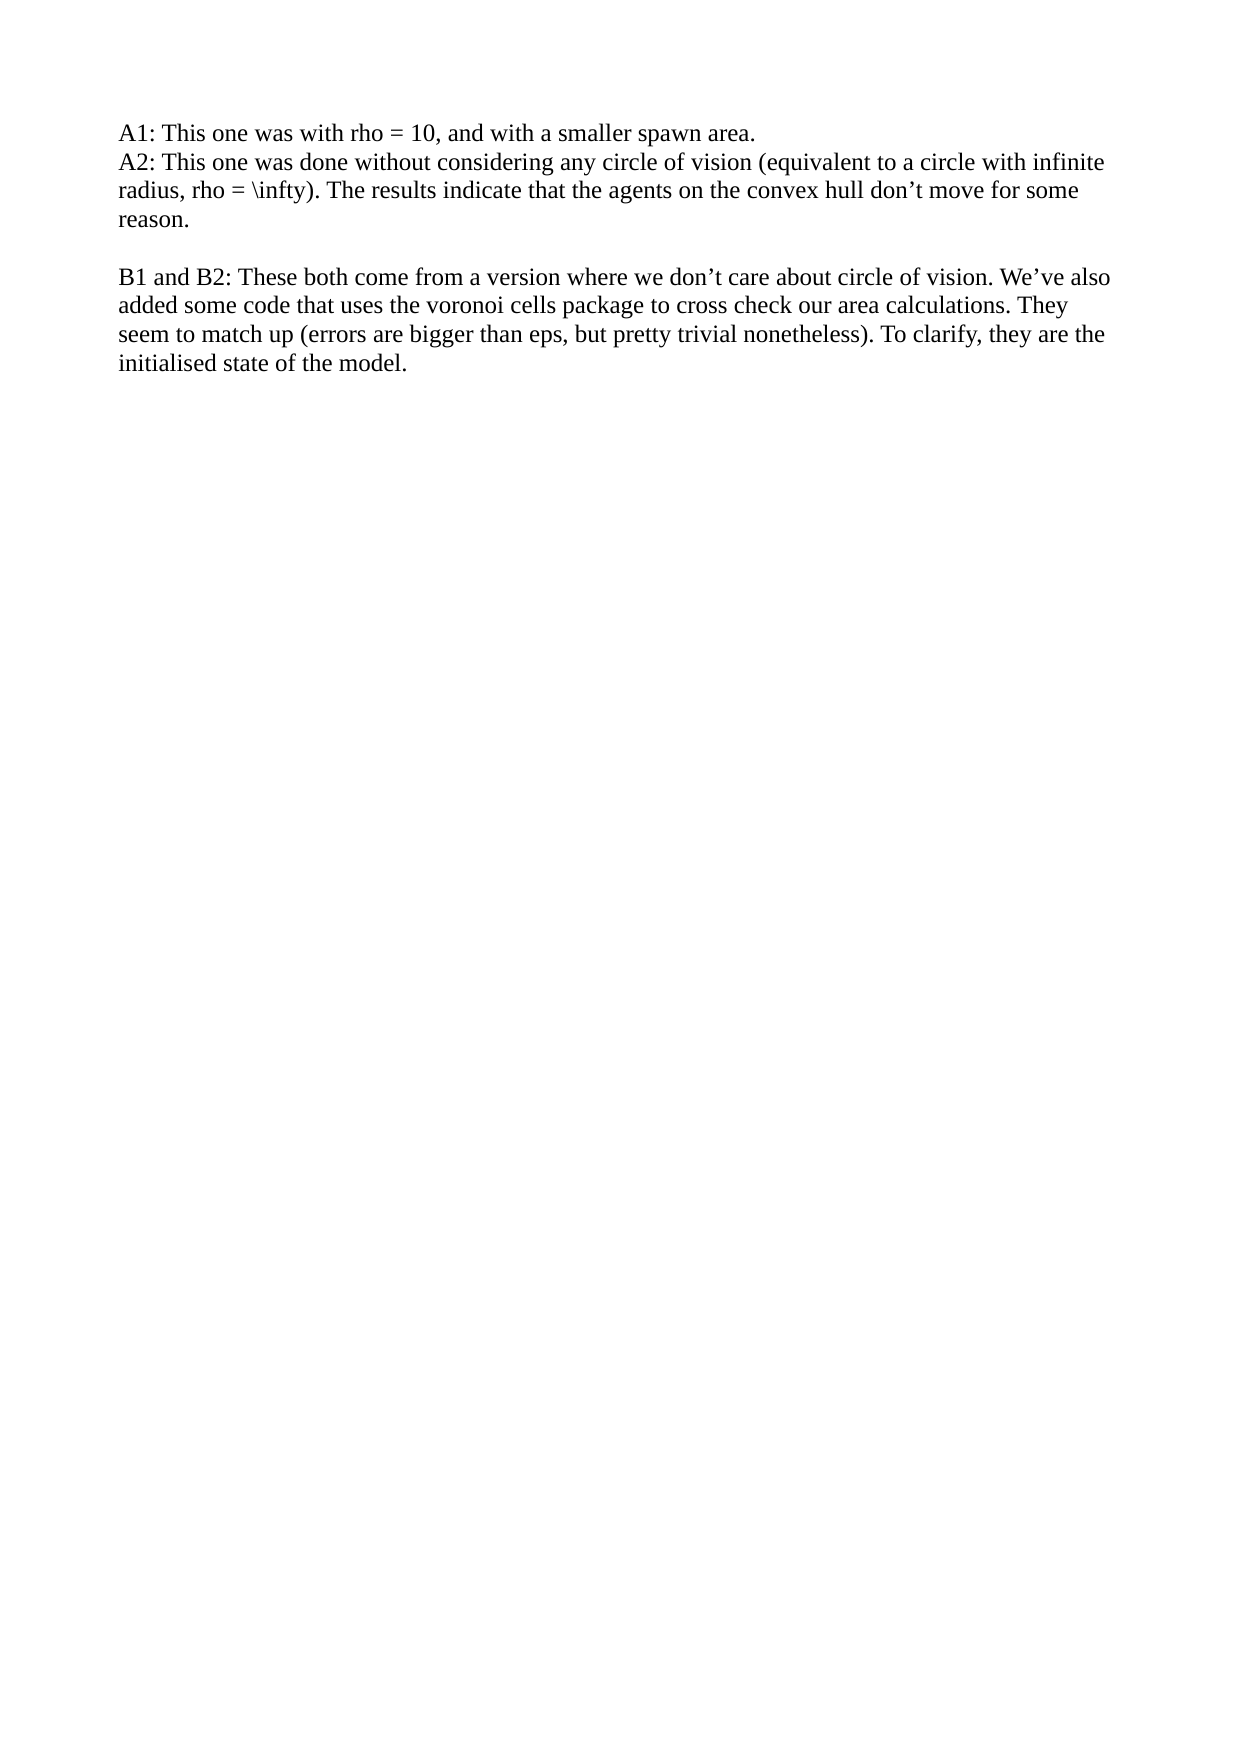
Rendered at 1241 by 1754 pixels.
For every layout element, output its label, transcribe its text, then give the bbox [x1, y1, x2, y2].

text A2: This one was done without considering any circle of vision (equivalent to a circle with infinite radius, rho = \infty). The results indicate that the agents on the convex hull don’t move for some reason. [118, 147, 1122, 233]
text B1 and B2: These both come from a version where we don’t care about circle of vision. We’ve also added some code that uses the voronoi cells package to cross check our area calculations. They seem to match up (errors are bigger than eps, but pretty trivial nonetheless). To clarify, they are the initialised state of the model. [118, 262, 1122, 377]
text A1: This one was with rho = 10, and with a smaller spawn area. [118, 118, 1122, 147]
